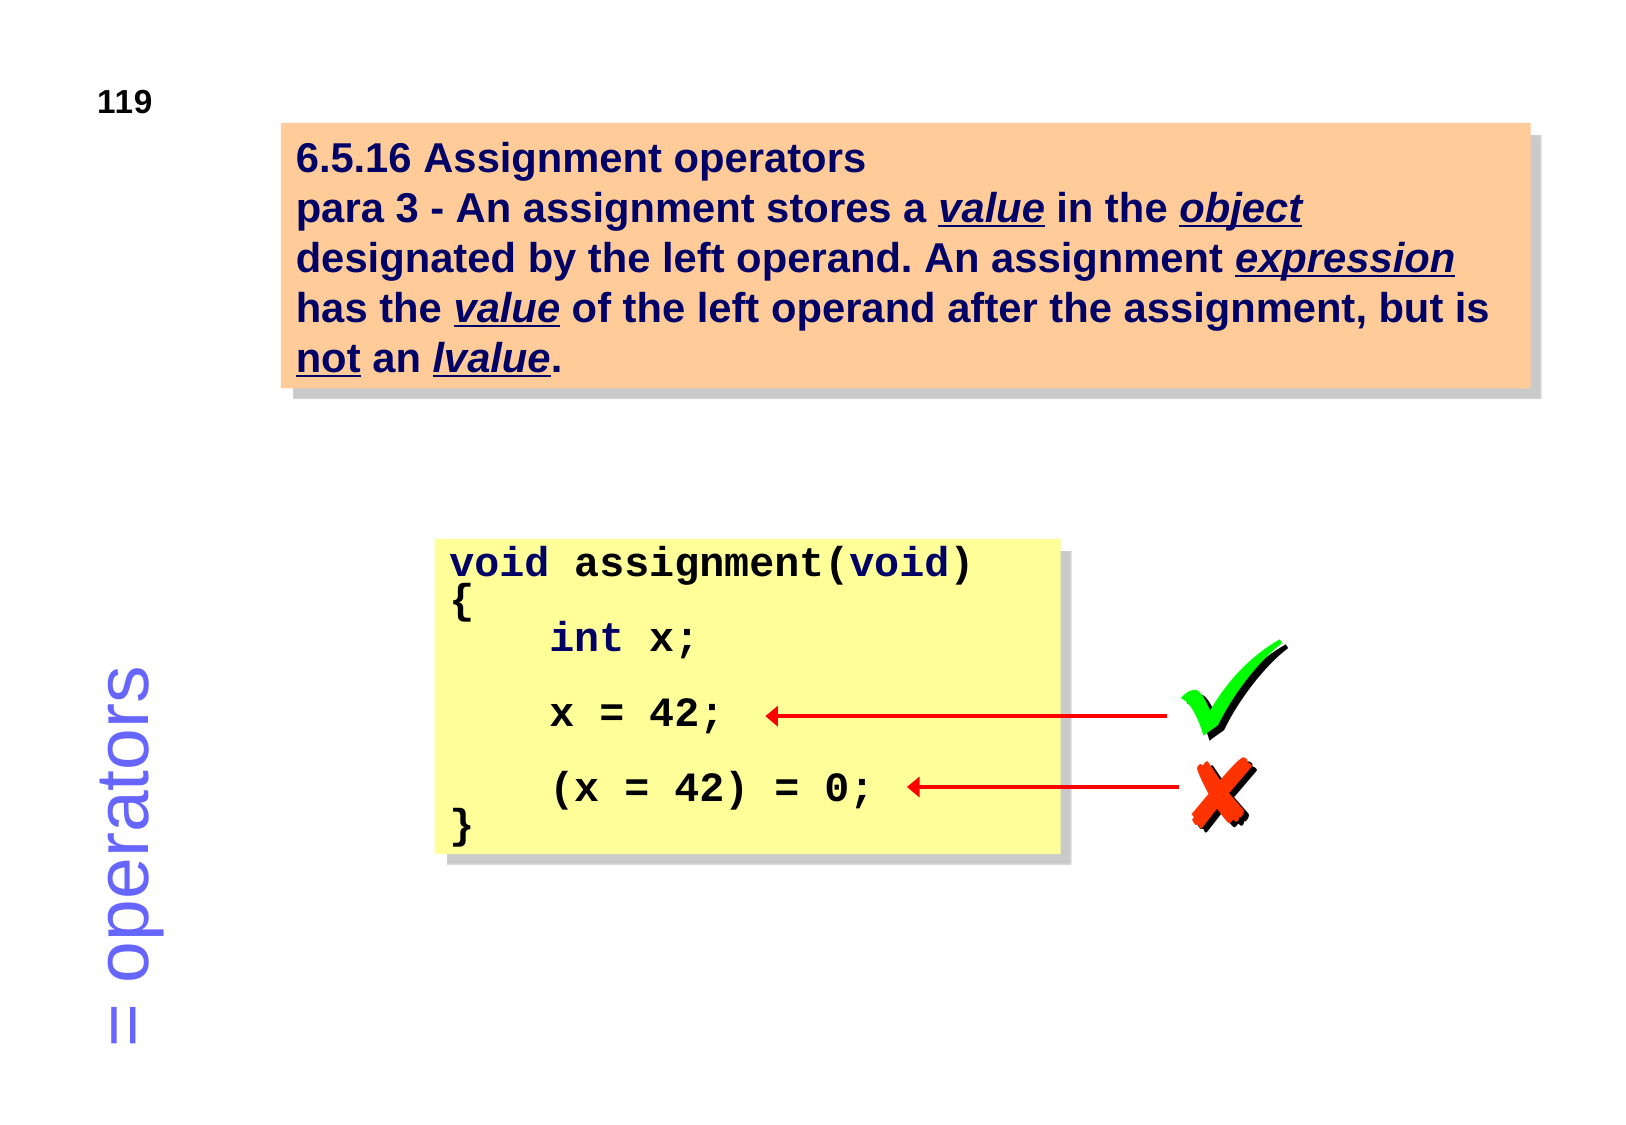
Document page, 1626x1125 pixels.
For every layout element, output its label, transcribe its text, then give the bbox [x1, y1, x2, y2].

text_box  [1165, 704, 1368, 870]
list [212, 62, 1550, 1125]
text_box  [1154, 597, 1345, 714]
text_box 6.5.16 Assignment operators para 3 - An assignment stores a value in the object designated by the left operand. An assignment expression has the value of the left operand after the assignment, but is not an lvalue. [280, 122, 1531, 389]
title = operators [50, 187, 188, 1063]
text_box  [1154, 789, 1165, 793]
text_box  [1154, 718, 1165, 785]
text_box void assignment(void) { int x; x = 42; (x = 42) = 0; } [434, 538, 1061, 855]
